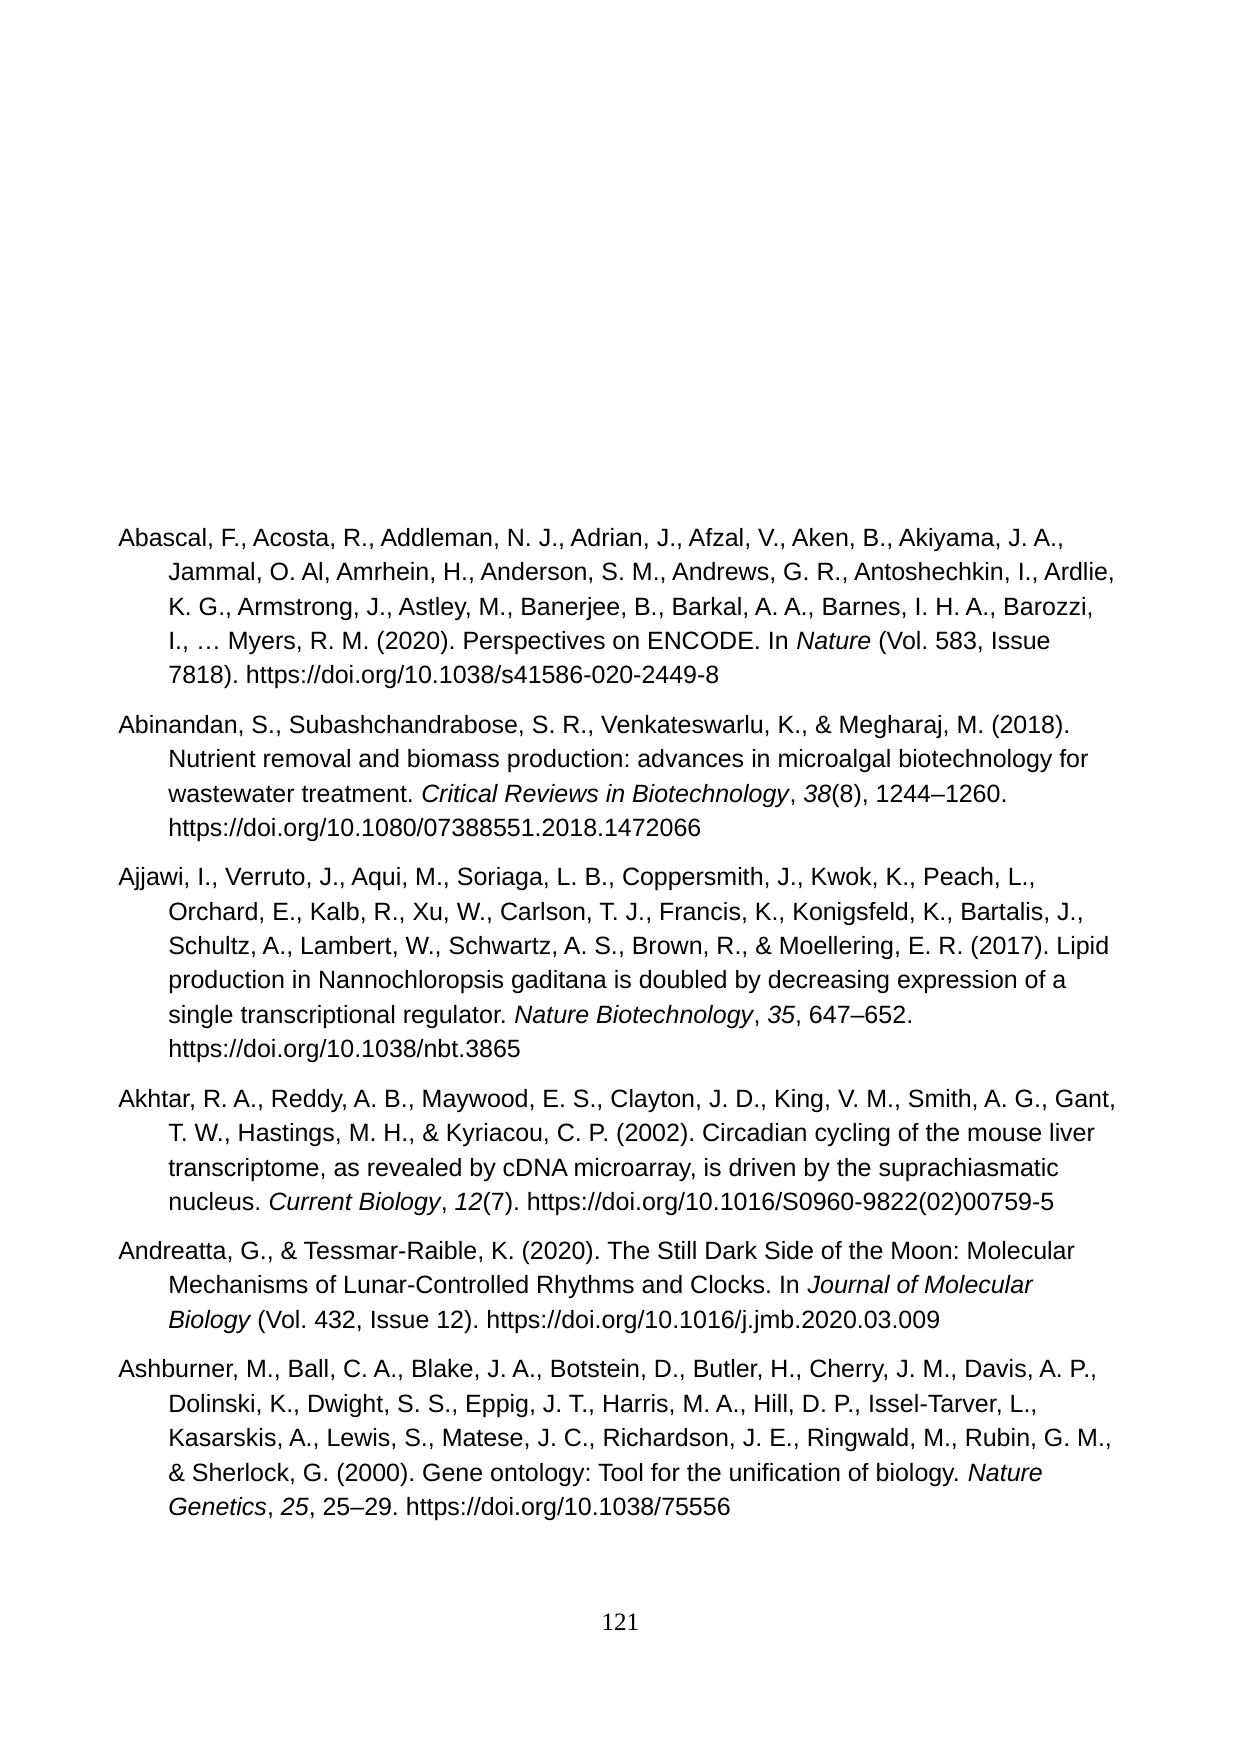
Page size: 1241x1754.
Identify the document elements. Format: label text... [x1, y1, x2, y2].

text Andreatta, G., & Tessmar-Raible, K. (2020). The Still Dark Side of the Moon: Molecular Mechanisms of Lunar-Controlled Rhythms and Clocks. In Journal of Molecular Biology (Vol. 432, Issue 12). https://doi.org/10.1016/j.jmb.2020.03.009 [118, 1236, 1122, 1334]
text Abascal, F., Acosta, R., Addleman, N. J., Adrian, J., Afzal, V., Aken, B., Akiyama, J. A., Jammal, O. Al, Amrhein, H., Anderson, S. M., Andrews, G. R., Antoshechkin, I., Ardlie, K. G., Armstrong, J., Astley, M., Banerjee, B., Barkal, A. A., Barnes, I. H. A., Barozzi, I., … Myers, R. M. (2020). Perspectives on ENCODE. In Nature (Vol. 583, Issue 7818). https://doi.org/10.1038/s41586-020-2449-8 [118, 523, 1122, 689]
text Ajjawi, I., Verruto, J., Aqui, M., Soriaga, L. B., Coppersmith, J., Kwok, K., Peach, L., Orchard, E., Kalb, R., Xu, W., Carlson, T. J., Francis, K., Konigsfeld, K., Bartalis, J., Schultz, A., Lambert, W., Schwartz, A. S., Brown, R., & Moellering, E. R. (2017). Lipid production in Nannochloropsis gaditana is doubled by decreasing expression of a single transcriptional regulator. Nature Biotechnology, 35, 647–652. https://doi.org/10.1038/nbt.3865 [118, 862, 1122, 1063]
text Abinandan, S., Subashchandrabose, S. R., Venkateswarlu, K., & Megharaj, M. (2018). Nutrient removal and biomass production: advances in microalgal biotechnology for wastewater treatment. Critical Reviews in Biotechnology, 38(8), 1244–1260. https://doi.org/10.1080/07388551.2018.1472066 [118, 709, 1122, 842]
text Ashburner, M., Ball, C. A., Blake, J. A., Botstein, D., Butler, H., Cherry, J. M., Davis, A. P., Dolinski, K., Dwight, S. S., Eppig, J. T., Harris, M. A., Hill, D. P., Issel-Tarver, L., Kasarskis, A., Lewis, S., Matese, J. C., Richardson, J. E., Ringwald, M., Rubin, G. M., & Sherlock, G. (2000). Gene ontology: Tool for the unification of biology. Nature Genetics, 25, 25–29. https://doi.org/10.1038/75556 [118, 1354, 1122, 1521]
text Akhtar, R. A., Reddy, A. B., Maywood, E. S., Clayton, J. D., King, V. M., Smith, A. G., Gant, T. W., Hastings, M. H., & Kyriacou, C. P. (2002). Circadian cycling of the mouse liver transcriptome, as revealed by cDNA microarray, is driven by the suprachiasmatic nucleus. Current Biology, 12(7). https://doi.org/10.1016/S0960-9822(02)00759-5 [118, 1083, 1122, 1216]
